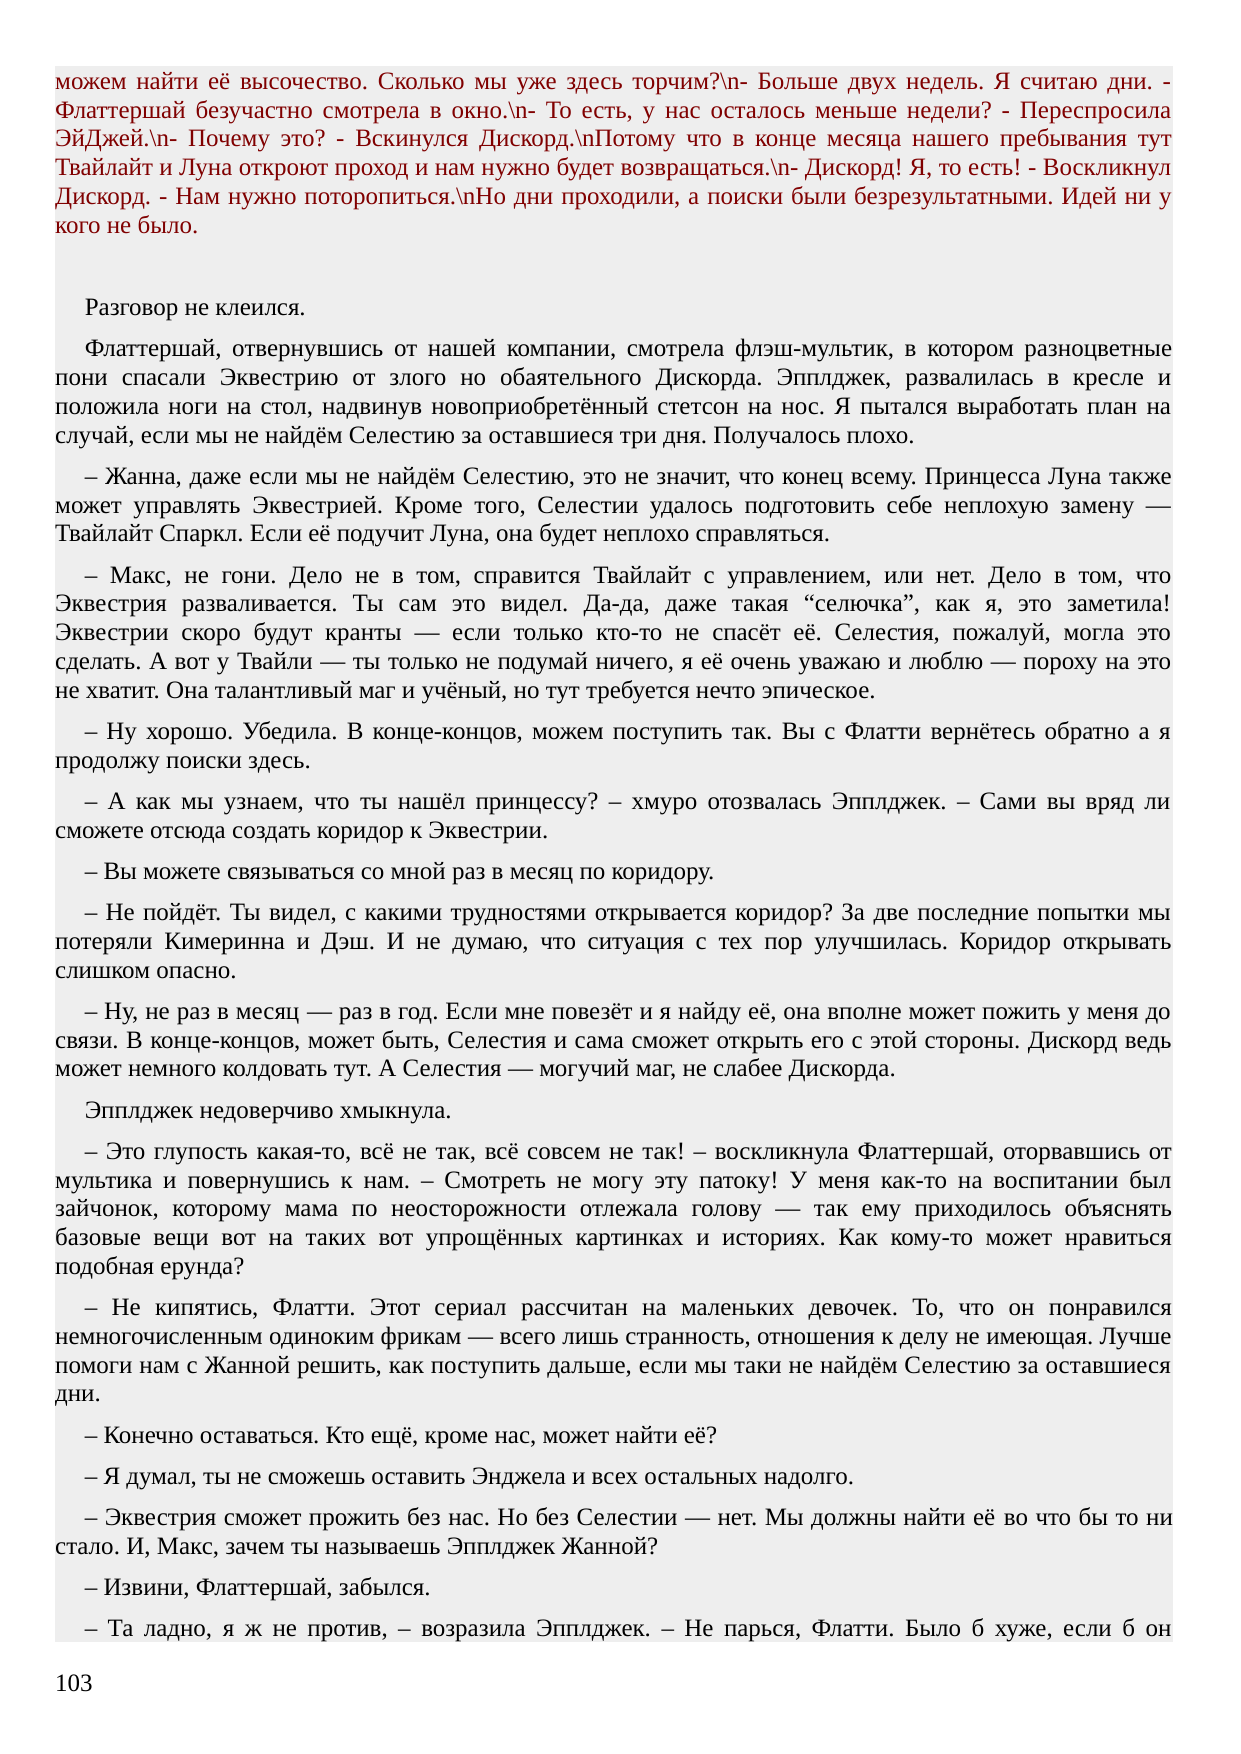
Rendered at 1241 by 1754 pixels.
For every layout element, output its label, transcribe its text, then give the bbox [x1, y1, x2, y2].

text – Вы можете связываться со мной раз в месяц по коридору. [55, 856, 1173, 885]
text – Макс, не гони. Дело не в том, справится Твайлайт с управлением, или нет. Дело в том, что Эквестрия разваливается. Ты сам это видел. Да-да, даже такая “селючка”, как я, это заметила! Эквестрии скоро будут кранты — если только кто-то не спасёт её. Селестия, пожалуй, могла это сделать. А вот у Твайли — ты только не подумай ничего, я её очень уважаю и люблю — пороху на это не хватит. Она талантливый маг и учёный, но тут требуется нечто эпическое. [55, 560, 1173, 703]
text – Не пойдёт. Ты видел, с какими трудностями открывается коридор? За две последние попытки мы потеряли Кимеринна и Дэш. И не думаю, что ситуация с тех пор улучшилась. Коридор открывать слишком опасно. [55, 897, 1173, 983]
text – Ну хорошо. Убедила. В конце-концов, можем поступить так. Вы с Флатти вернётесь обратно а я продолжу поиски здесь. [55, 716, 1173, 773]
text – Ну, не раз в месяц — раз в год. Если мне повезёт и я найду её, она вполне может пожить у меня до связи. В конце-концов, может быть, Селестия и сама сможет открыть его с этой стороны. Дискорд ведь может немного колдовать тут. А Селестия — могучий маг, не слабее Дискорда. [55, 996, 1173, 1082]
text – Это глупость какая-то, всё не так, всё совсем не так! – воскликнула Флаттершай, оторвавшись от мультика и повернушись к нам. – Смотреть не могу эту патоку! У меня как-то на воспитании был зайчонок, которому мама по неосторожности отлежала голову — так ему приходилось объяснять базовые вещи вот на таких вот упрощённых картинках и историях. Как кому-то может нравиться подобная ерунда? [55, 1136, 1173, 1280]
text – А как мы узнаем, что ты нашёл принцессу? – хмуро отозвалась Эпплджек. – Сами вы вряд ли сможете отсюда создать коридор к Эквестрии. [55, 786, 1173, 843]
text – Конечно оставаться. Кто ещё, кроме нас, может найти её? [55, 1420, 1173, 1448]
text Флаттершай, отвернувшись от нашей компании, смотрела флэш-мультик, в котором разноцветные пони спасали Эквестрию от злого но обаятельного Дискорда. Эпплджек, развалилась в кресле и положила ноги на стол, надвинув новоприобретённый стетсон на нос. Я пытался выработать план на случай, если мы не найдём Селестию за оставшиеся три дня. Получалось плохо. [55, 333, 1173, 448]
text – Та ладно, я ж не против, – возразила Эпплджек. – Не парься, Флатти. Было б хуже, если б он [55, 1613, 1173, 1642]
text – Жанна, даже если мы не найдём Селестию, это не значит, что конец всему. Принцесса Луна также может управлять Эквестрией. Кроме того, Селестии удалось подготовить себе неплохую замену — Твайлайт Спаркл. Если её подучит Луна, она будет неплохо справляться. [55, 461, 1173, 547]
text – Эквестрия сможет прожить без нас. Но без Селестии — нет. Мы должны найти её во что бы то ни стало. И, Макс, зачем ты называешь Эпплджек Жанной? [55, 1502, 1173, 1560]
text – Извини, Флаттершай, забылся. [55, 1572, 1173, 1601]
text можем найти её высочество. Сколько мы уже здесь торчим?\n- Больше двух недель. Я считаю дни. - Флаттершай безучастно смотрела в окно.\n- То есть, у нас осталось меньше недели? - Переспросила ЭйДжей.\n- Почему это? - Вскинулся Дискорд.\nПотому что в конце месяца нашего пребывания тут Твайлайт и Луна откроют проход и нам нужно будет возвращаться.\n- Дискорд! Я, то есть! - Воскликнул Дискорд. - Нам нужно поторопиться.\nНо дни проходили, а поиски были безрезультатными. Идей ни у кого не было. [55, 66, 1173, 238]
text – Я думал, ты не сможешь оставить Энджела и всех остальных надолго. [55, 1461, 1173, 1490]
text – Не кипятись, Флатти. Этот сериал рассчитан на маленьких девочек. То, что он понравился немногочисленным одиноким фрикам — всего лишь странность, отношения к делу не имеющая. Лучше помоги нам с Жанной решить, как поступить дальше, если мы таки не найдём Селестию за оставшиеся дни. [55, 1292, 1173, 1407]
text Эпплджек недоверчиво хмыкнула. [55, 1095, 1173, 1123]
text Разговор не клеился. [55, 292, 1173, 321]
